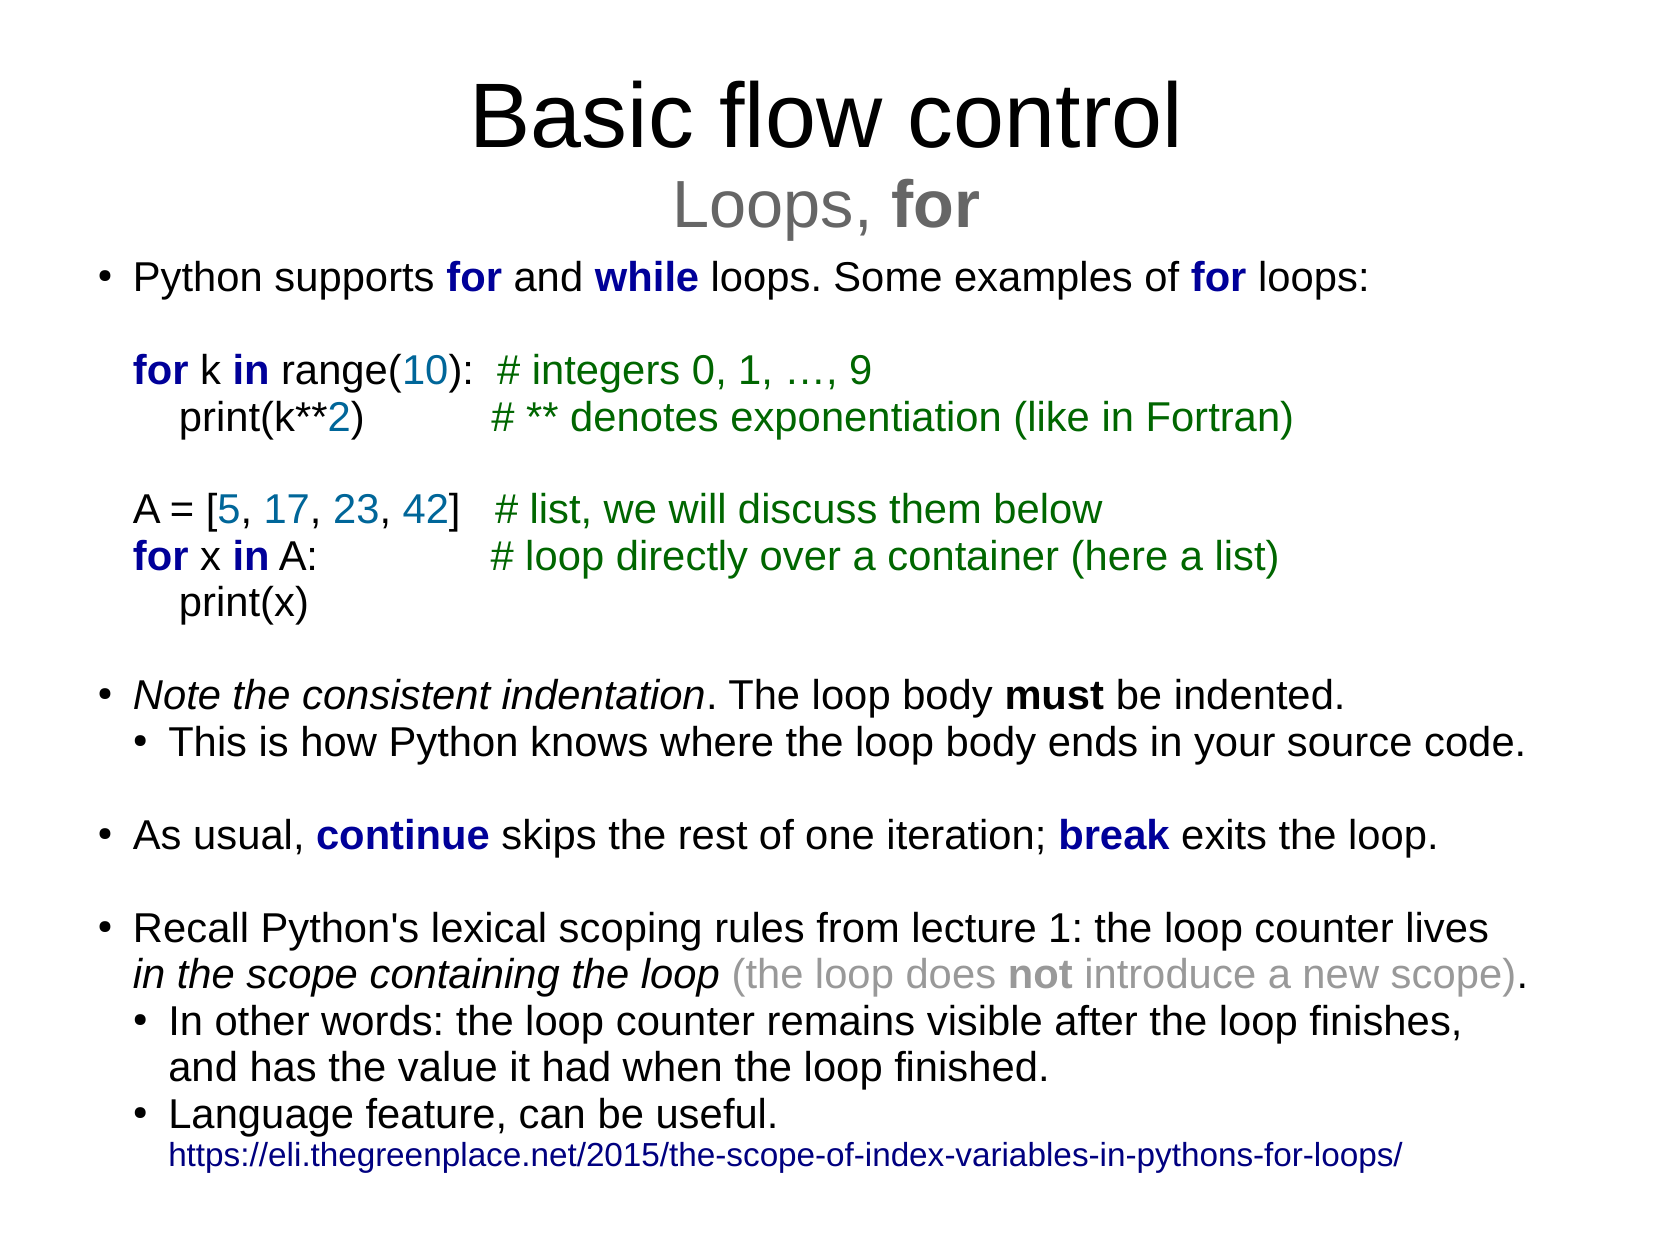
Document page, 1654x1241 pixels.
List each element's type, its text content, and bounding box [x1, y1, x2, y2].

text_box Python supports for and while loops. Some examples of for loops: for k in range(10): # integers 0, 1, …, 9 print(k**2) # ** denotes exponentiation (like in Fortran) A = [5, 17, 23, 42] # list, we will discuss them below for x in A: # loop directly over a container (here a list) print(x) Note the consistent indentation. The loop body must be indented. This is how Python knows where the loop body ends in your source code. As usual, continue skips the rest of one iteration; break exits the loop. Recall Python's lexical scoping rules from lecture 1: the loop counter lives in the scope containing the loop (the loop does not introduce a new scope). In other words: the loop counter remains visible after the loop finishes, and has the value it had when the loop finished. Language feature, can be useful. https://eli.thegreenplace.net/2015/the-scope-of-index-variables-in-pythons-for-loops/ [82, 246, 1561, 1239]
title Basic flow control Loops, for [82, 49, 1571, 257]
